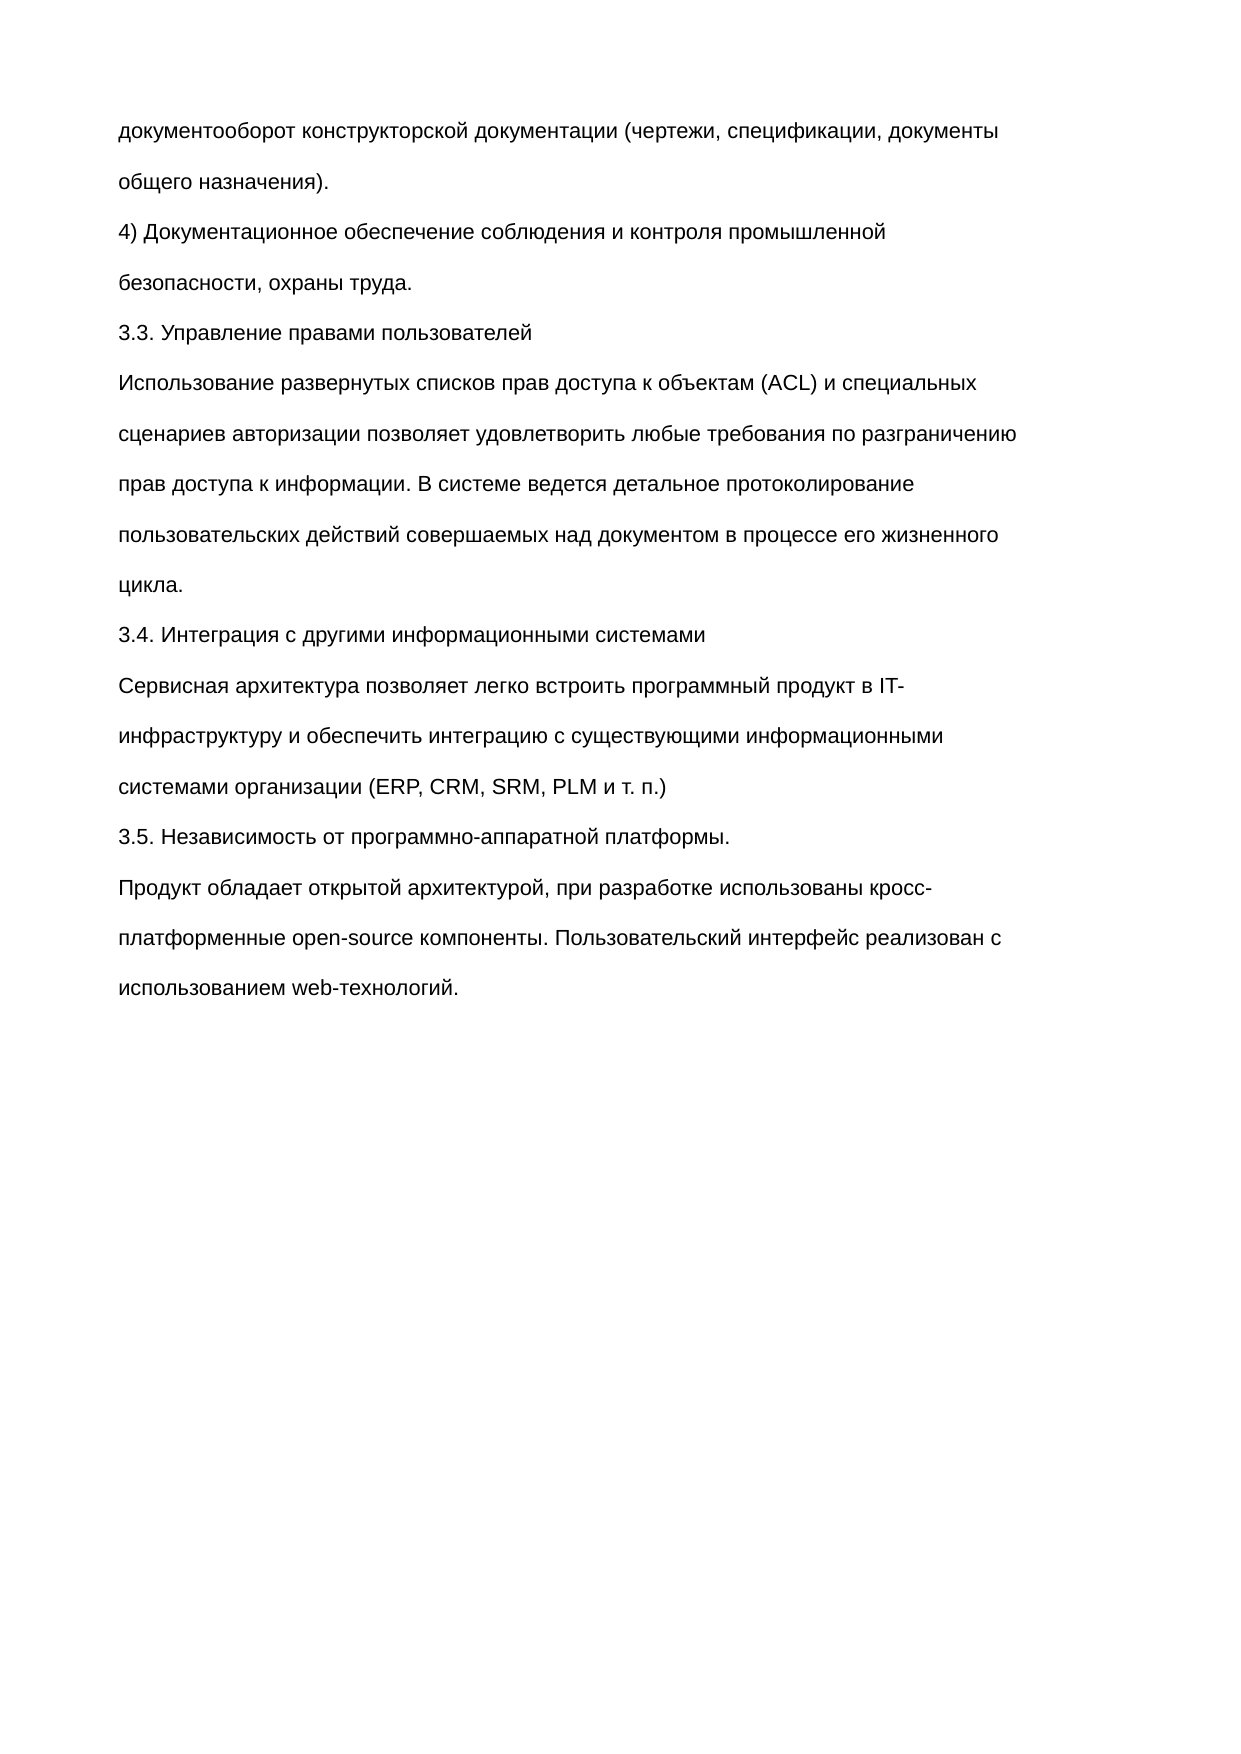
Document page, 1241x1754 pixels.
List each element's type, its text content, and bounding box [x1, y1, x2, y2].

text 3.3. Управление правами пользователей [118, 320, 1122, 345]
text пользовательских действий совершаемых над документом в процессе его жизненного [118, 521, 1122, 547]
text прав доступа к информации. В системе ведется детальное протоколирование [118, 471, 1122, 496]
text инфраструктуру и обеспечить интеграцию с существующими информационными [118, 723, 1122, 748]
text общего назначения). [118, 168, 1122, 194]
text 3.5. Независимость от программно-аппаратной платформы. [118, 824, 1122, 849]
text Использование развернутых списков прав доступа к объектам (ACL) и специальных [118, 370, 1122, 395]
text цикла. [118, 572, 1122, 597]
text 4) Документационное обеспечение соблюдения и контроля промышленной [118, 219, 1122, 244]
text платформенные open-source компоненты. Пользовательский интерфейс реализован с [118, 925, 1122, 950]
text Продукт обладает открытой архитектурой, при разработке использованы кросс- [118, 874, 1122, 899]
text безопасности, охраны труда. [118, 269, 1122, 294]
text Сервисная архитектура позволяет легко встроить программный продукт в IT- [118, 673, 1122, 698]
text 3.4. Интеграция с другими информационными системами [118, 622, 1122, 647]
text использованием web-технологий. [118, 975, 1122, 1000]
text документооборот конструкторской документации (чертежи, спецификации, документы [118, 118, 1122, 143]
text сценариев авторизации позволяет удовлетворить любые требования по разграничению [118, 421, 1122, 446]
text системами организации (ERP, CRM, SRM, PLM и т. п.) [118, 773, 1122, 799]
